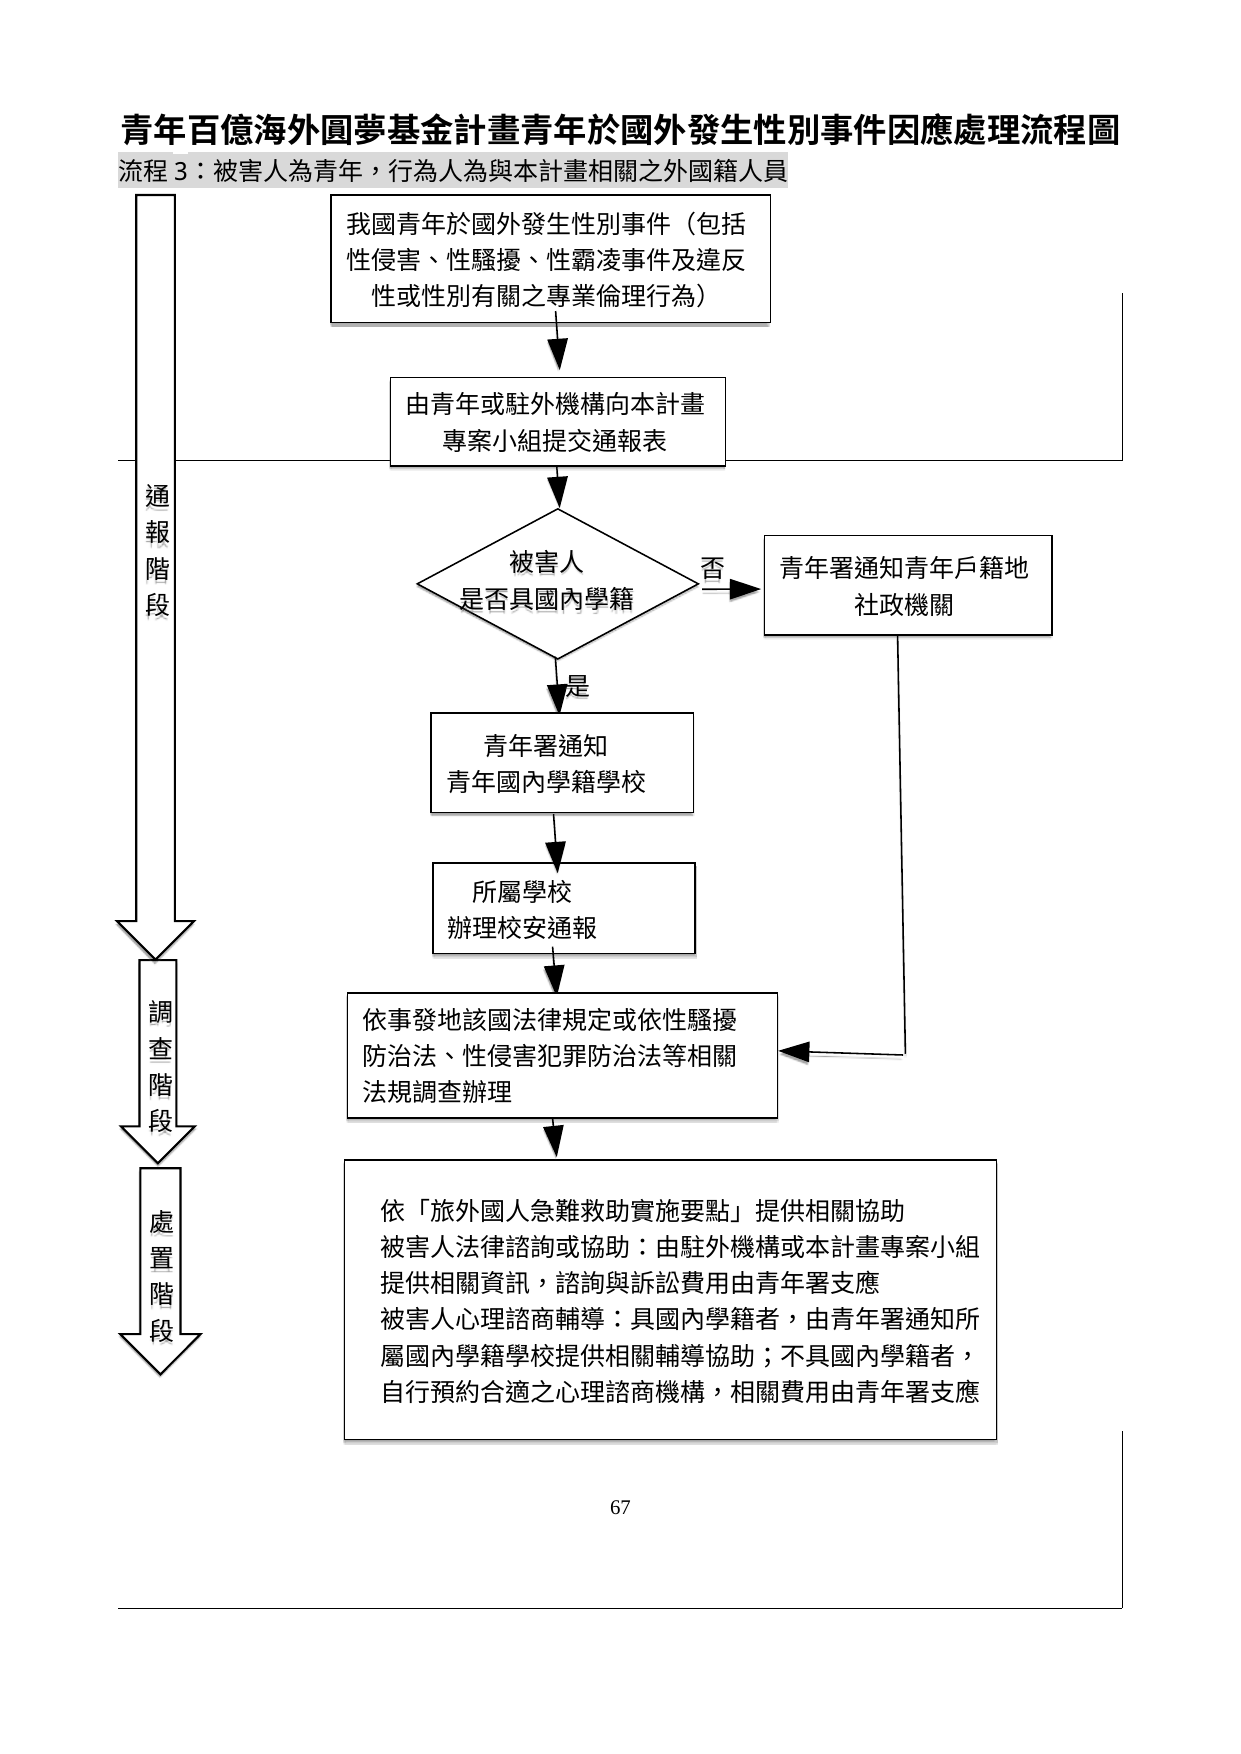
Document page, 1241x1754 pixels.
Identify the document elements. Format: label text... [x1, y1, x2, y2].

text 青年百億海外圓夢基金計畫青年於國外發生性別事件因應處理流程圖 [118, 103, 1122, 152]
text 流程3：被害人為青年，行為人為與本計畫相關之外國籍人員 [118, 152, 1122, 188]
